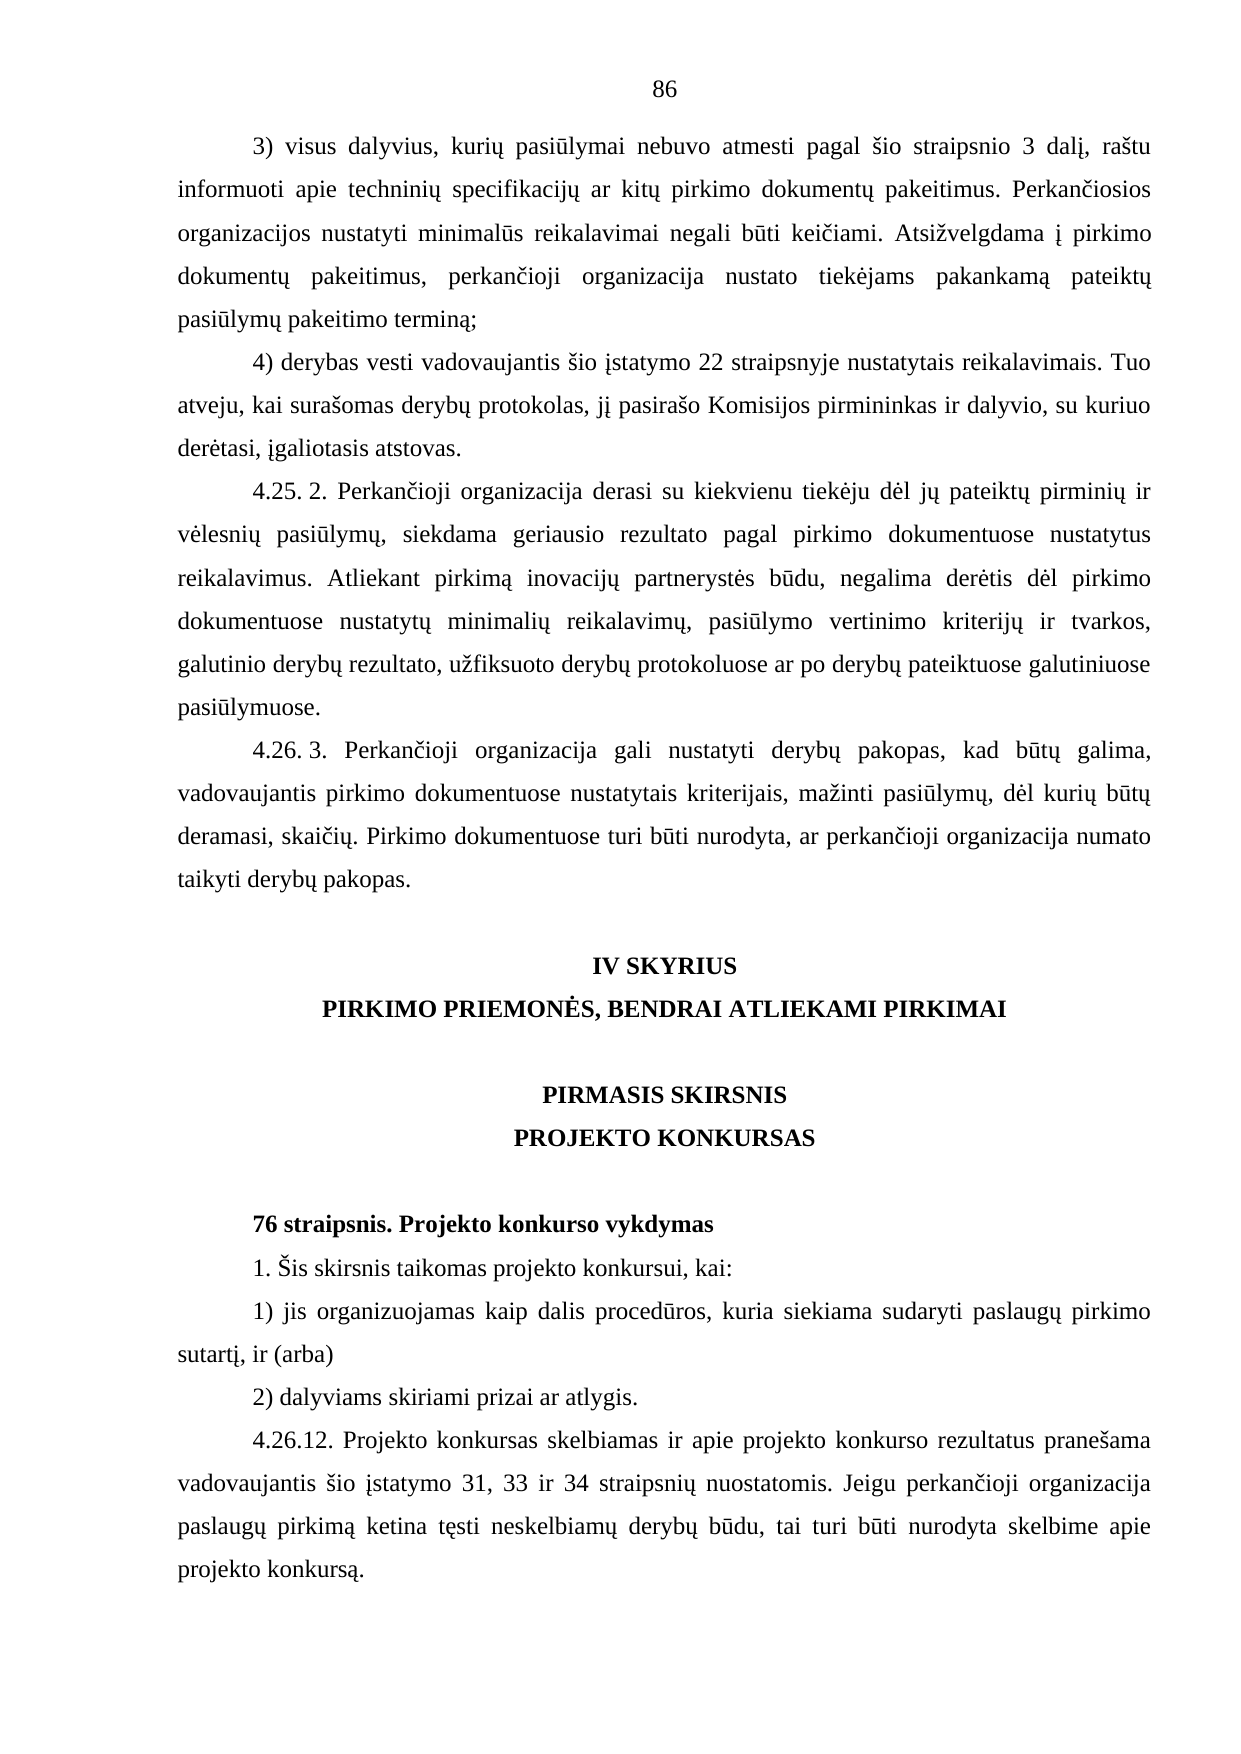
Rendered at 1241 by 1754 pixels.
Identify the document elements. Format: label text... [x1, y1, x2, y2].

subtitle 2. Projekto konkursas skelbiamas ir apie projekto konkurso rezultatus pranešama vadovaujantis šio įstatymo 31, 33 ir 34 straipsnių nuostatomis. Jeigu perkančioji organizacija paslaugų pirkimą ketina tęsti neskelbiamų derybų būdu, tai turi būti nurodyta skelbime apie projekto konkursą. [177, 1425, 1152, 1583]
subtitle 2. Perkančioji organizacija derasi su kiekvienu tiekėju dėl jų pateiktų pirminių ir vėlesnių pasiūlymų, siekdama geriausio rezultato pagal pirkimo dokumentuose nustatytus reikalavimus. Atliekant pirkimą inovacijų partnerystės būdu, negalima derėtis dėl pirkimo dokumentuose nustatytų minimalių reikalavimų, pasiūlymo vertinimo kriterijų ir tvarkos, galutinio derybų rezultato, užfiksuoto derybų protokoluose ar po derybų pateiktuose galutiniuose pasiūlymuose. [177, 476, 1152, 721]
subtitle 3. Perkančioji organizacija gali nustatyti derybų pakopas, kad būtų galima, vadovaujantis pirkimo dokumentuose nustatytais kriterijais, mažinti pasiūlymų, dėl kurių būtų deramasi, skaičių. Pirkimo dokumentuose turi būti nurodyta, ar perkančioji organizacija numato taikyti derybų pakopas. [177, 735, 1152, 893]
text IV SKYRIUS [177, 951, 1152, 979]
text 1. Šis skirsnis taikomas projekto konkursui, kai: [177, 1253, 1152, 1281]
text PIRKIMO PRIEMONĖS, BENDRAI ATLIEKAMI PIRKIMAI [177, 994, 1152, 1023]
text 4) derybas vesti vadovaujantis šio įstatymo 22 straipsnyje nustatytais reikalavimais. Tuo atveju, kai surašomas derybų protokolas, jį pasirašo Komisijos pirmininkas ir dalyvio, su kuriuo derėtasi, įgaliotasis atstovas. [177, 347, 1152, 462]
text PIRMASIS SKIRSNIS [177, 1080, 1152, 1109]
text 2) dalyviams skiriami prizai ar atlygis. [177, 1382, 1152, 1411]
text PROJEKTO KONKURSAS [177, 1123, 1152, 1152]
text 76 straipsnis. Projekto konkurso vykdymas [177, 1209, 1152, 1238]
text 1) jis organizuojamas kaip dalis procedūros, kuria siekiama sudaryti paslaugų pirkimo sutartį, ir (arba) [177, 1296, 1152, 1368]
text 3) visus dalyvius, kurių pasiūlymai nebuvo atmesti pagal šio straipsnio 3 dalį, raštu informuoti apie techninių specifikacijų ar kitų pirkimo dokumentų pakeitimus. Perkančiosios organizacijos nustatyti minimalūs reikalavimai negali būti keičiami. Atsižvelgdama į pirkimo dokumentų pakeitimus, perkančioji organizacija nustato tiekėjams pakankamą pateiktų pasiūlymų pakeitimo terminą; [177, 131, 1152, 333]
